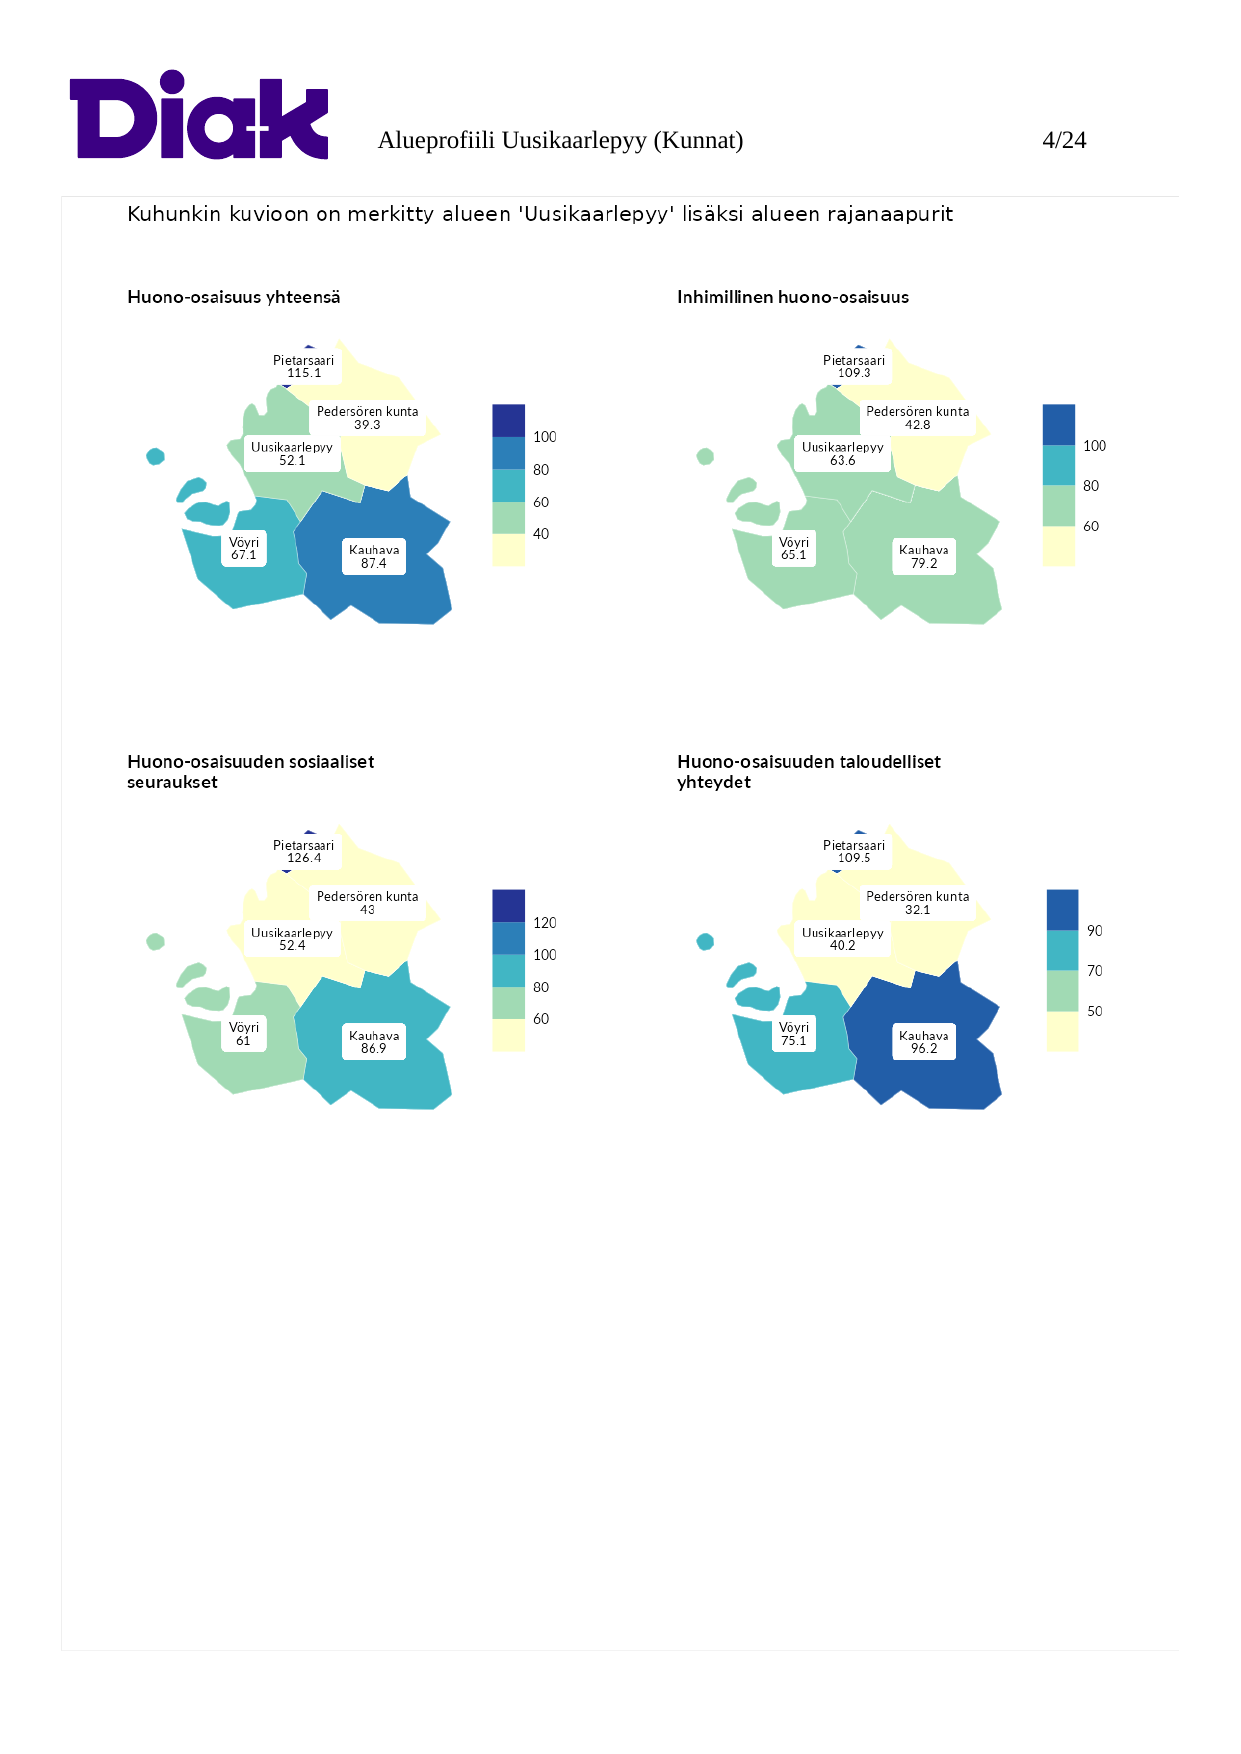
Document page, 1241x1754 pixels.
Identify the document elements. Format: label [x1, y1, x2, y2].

picture [61, 196, 1179, 1651]
